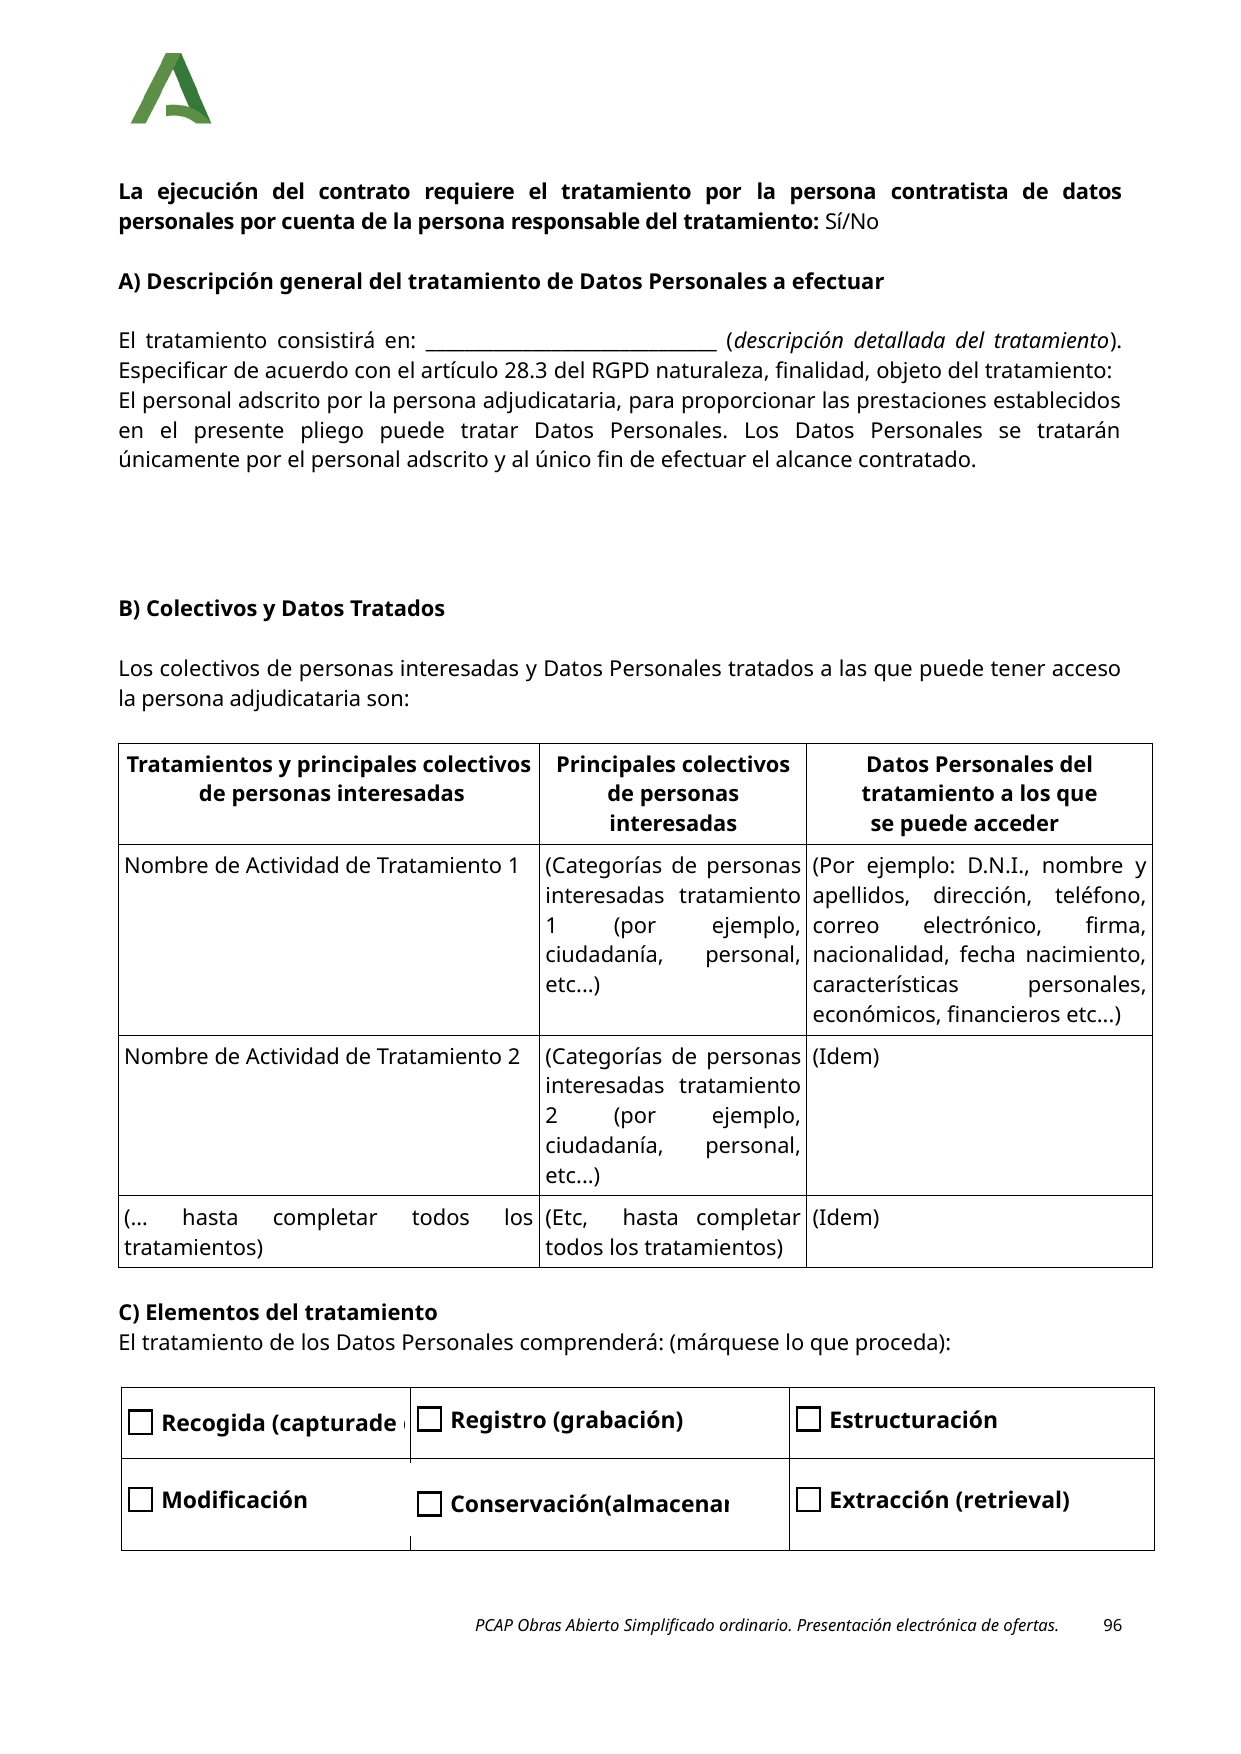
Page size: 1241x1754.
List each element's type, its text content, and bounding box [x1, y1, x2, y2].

picture [127, 48, 216, 128]
text El tratamiento de los Datos Personales comprenderá: (márquese lo que proceda): [118, 1327, 1122, 1357]
table_cell (Idem) [807, 1036, 1152, 1195]
table_header Datos Personales del tratamiento a los que se puede acceder [807, 744, 1152, 844]
table_header Tratamientos y principales colectivos de personas interesadas [119, 744, 539, 844]
table_header [411, 1388, 789, 1457]
table_cell [411, 1459, 789, 1550]
text El personal adscrito por la persona adjudicataria, para proporcionar las prestaciones establecidos en el presente pliego puede tratar Datos Personales. Los Datos Personales se tratarán únicamente por el personal adscrito y al único fin de efectuar el alcance contratado. [118, 385, 1122, 474]
table_cell (Etc, hasta completar todos los tratamientos) [540, 1196, 806, 1267]
table_cell (… hasta completar todos los tratamientos) [119, 1196, 539, 1267]
table_header [790, 1388, 1154, 1457]
text Los colectivos de personas interesadas y Datos Personales tratados a las que puede tener acceso la persona adjudicataria son: [118, 653, 1122, 713]
text B) Colectivos y Datos Tratados [118, 593, 1122, 623]
table_cell Nombre de Actividad de Tratamiento 1 [119, 845, 539, 1034]
text La ejecución del contrato requiere el tratamiento por la persona contratista de datos personales por cuenta de la persona responsable del tratamiento: Sí/No [118, 176, 1122, 236]
table_header Principales colectivos de personas interesadas [540, 744, 806, 844]
text El tratamiento consistirá en: ______________________________ (descripción detallada del tratamiento). Especificar de acuerdo con el artículo 28.3 del RGPD naturaleza, finalidad, objeto del tratamiento: [118, 325, 1122, 385]
table_cell (Idem) [807, 1196, 1152, 1267]
text A) Descripción general del tratamiento de Datos Personales a efectuar [118, 266, 1122, 296]
table_cell [790, 1459, 1154, 1550]
table_cell (Por ejemplo: D.N.I., nombre y apellidos, dirección, teléfono, correo electrónico, firma, nacionalidad, fecha nacimiento, características personales, económicos, financieros etc...) [807, 845, 1152, 1034]
table_cell Nombre de Actividad de Tratamiento 2 [119, 1036, 539, 1195]
table_header [122, 1388, 410, 1457]
table_cell (Categorías de personas interesadas tratamiento 2 (por ejemplo, ciudadanía, personal, etc...) [540, 1036, 806, 1195]
text C) Elementos del tratamiento [118, 1297, 1122, 1327]
table_cell [122, 1459, 410, 1550]
table_cell (Categorías de personas interesadas tratamiento 1 (por ejemplo, ciudadanía, personal, etc...) [540, 845, 806, 1034]
